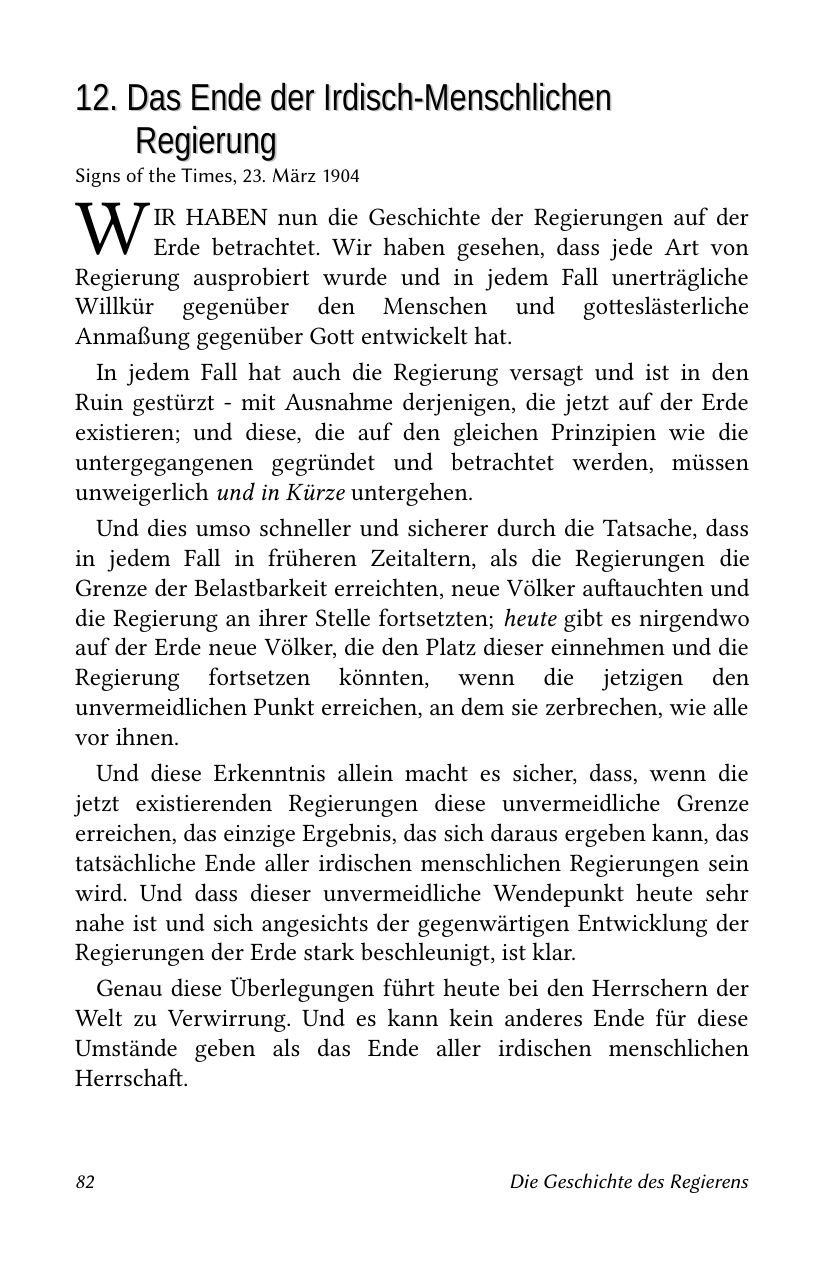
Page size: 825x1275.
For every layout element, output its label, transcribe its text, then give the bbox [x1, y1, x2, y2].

text Und dies umso schneller und sicherer durch die Tatsache, dass in jedem Fall in früheren Zeitaltern, als die Regierungen die Grenze der Belastbarkeit erreichten, neue Völker auftauchten und die Regierung an ihrer Stelle fortsetzten; heute gibt es nirgendwo auf der Erde neue Völker, die den Platz dieser einnehmen und die Regierung fortsetzen könnten, wenn die jetzigen den unvermeidlichen Punkt erreichen, an dem sie zerbrechen, wie alle vor ihnen. [75, 514, 750, 752]
text Signs of the Times, 23. März 1904 [75, 164, 750, 188]
title Das Ende der Irdisch-Menschlichen Regierung [75, 75, 750, 161]
text WIR HABEN nun die Geschichte der Regierungen auf der Erde betrachtet. Wir haben gesehen, dass jede Art von Regierung ausprobiert wurde und in jedem Fall unerträgliche Willkür gegenüber den Menschen und gotteslästerliche Anmaßung gegenüber Gott entwickelt hat. [75, 203, 750, 351]
text In jedem Fall hat auch die Regierung versagt und ist in den Ruin gestürzt - mit Ausnahme derjenigen, die jetzt auf der Erde existieren; und diese, die auf den gleichen Prinzipien wie die untergegangenen gegründet und betrachtet werden, müssen unweigerlich und in Kürze untergehen. [75, 358, 750, 506]
text Und diese Erkenntnis allein macht es sicher, dass, wenn die jetzt existierenden Regierungen diese unvermeidliche Grenze erreichen, das einzige Ergebnis, das sich daraus ergeben kann, das tatsächliche Ende aller irdischen menschlichen Regierungen sein wird. Und dass dieser unvermeidliche Wendepunkt heute sehr nahe ist und sich angesichts der gegenwärtigen Entwicklung der Regierungen der Erde stark beschleunigt, ist klar. [75, 759, 750, 967]
text Genau diese Überlegungen führt heute bei den Herrschern der Welt zu Verwirrung. Und es kann kein anderes Ende für diese Umstände geben als das Ende aller irdischen menschlichen Herrschaft. [75, 974, 750, 1093]
